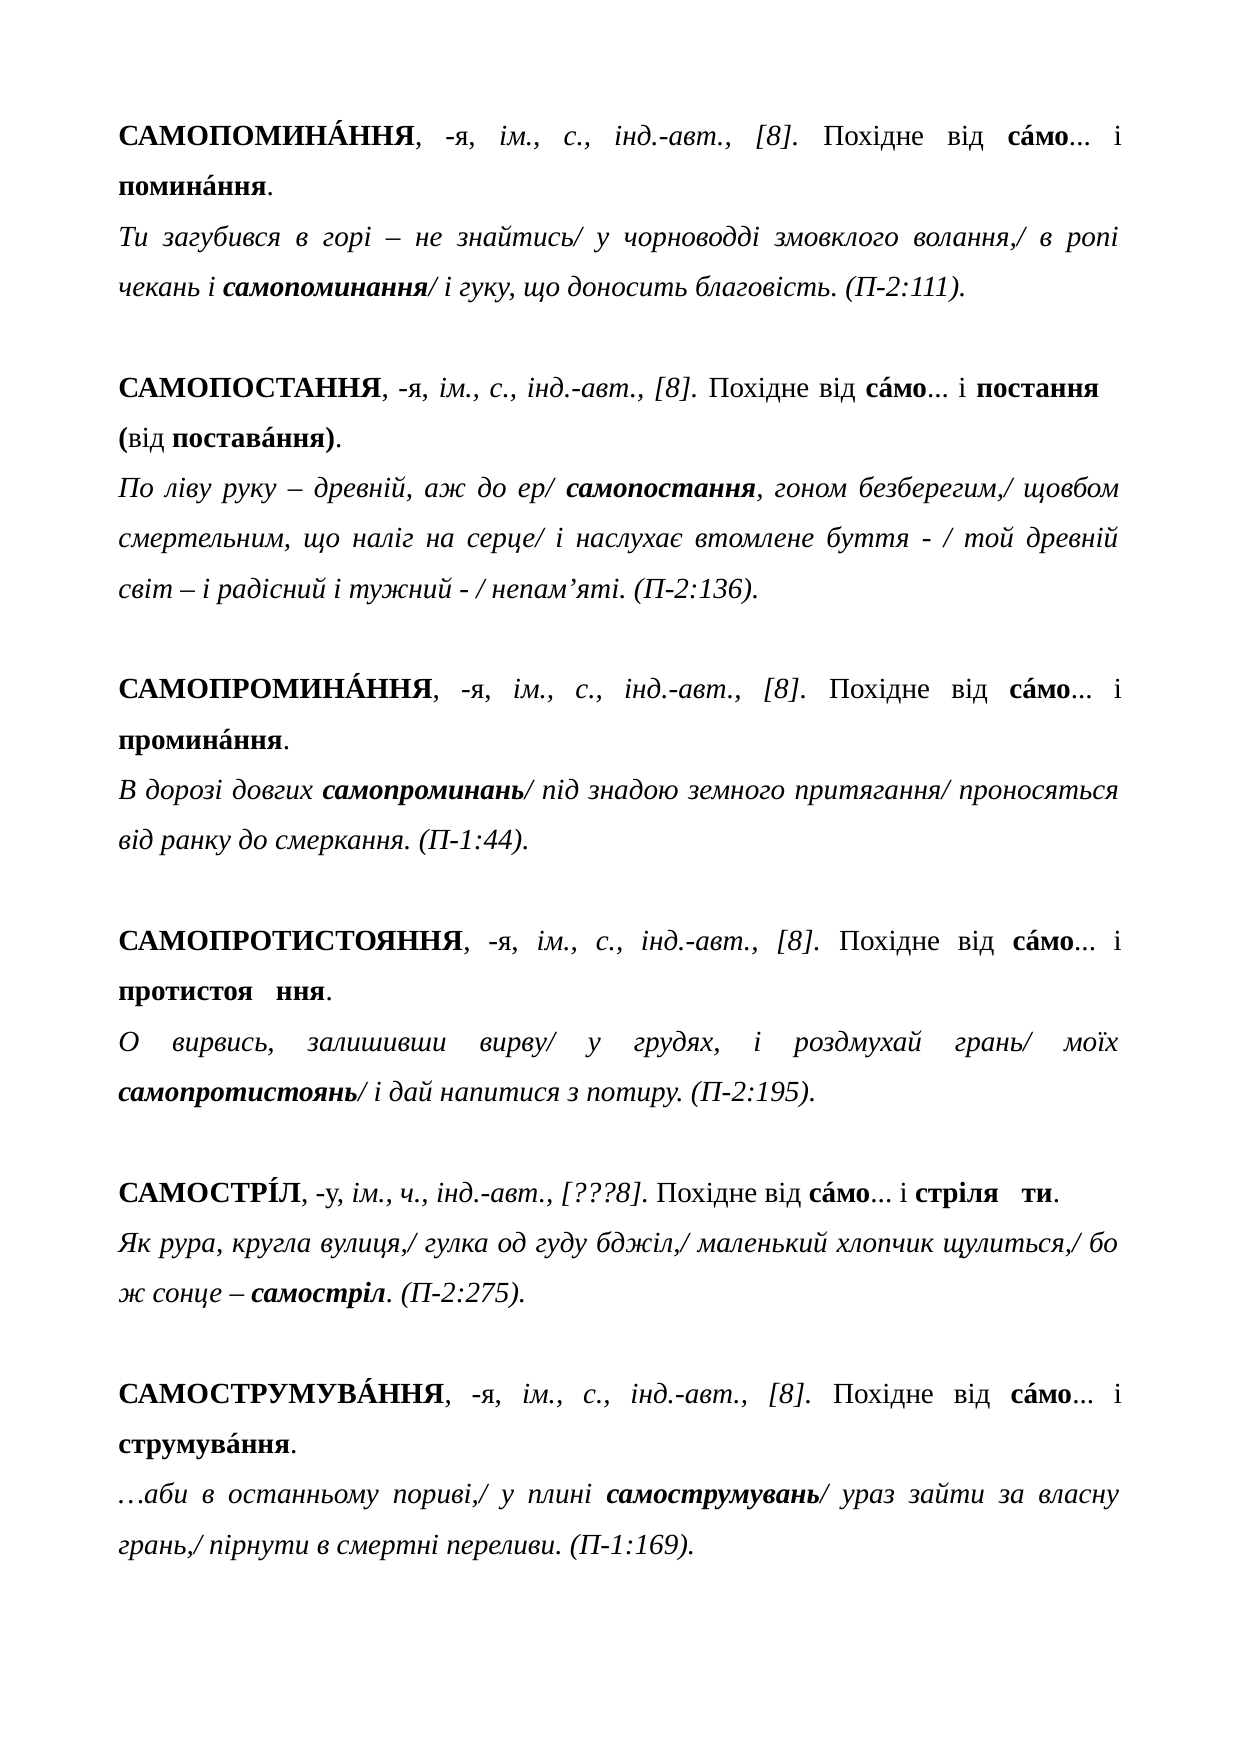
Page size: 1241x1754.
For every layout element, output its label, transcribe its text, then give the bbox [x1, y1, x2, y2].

text Самострíл, -у, ім., ч., інд.-авт., [???8]. Похідне від сáмо... і стріляти. [118, 1175, 1122, 1208]
text Як рура, кругла вулиця,/ гулка од гуду бджіл,/ маленький хлопчик щулиться,/ бо ж сонце – самостріл. (П-2:275). [118, 1225, 1122, 1309]
text О вирвись, залишивши вирву/ у грудях, і роздмухай грань/ моїх самопротистоянь/ і дай напитися з потиру. (П-2:195). [118, 1024, 1122, 1108]
text Ти загубився в горі – не знайтись/ у чорноводді змовклого волання,/ в ропі чекань і самопоминання/ і гуку, що доносить благовість. (П-2:111). [118, 219, 1122, 303]
text Самострумувáння, -я, ім., с., інд.-авт., [8]. Похідне від сáмо... і струмувáння. [118, 1376, 1122, 1460]
text Самопостання, -я, ім., с., інд.-авт., [8]. Похідне від сáмо... і постання (від поставáння). [118, 370, 1122, 453]
text По ліву руку – древній, аж до ер/ самопостання, гоном безберегим,/ щовбом смертельним, що наліг на серце/ і наслухає втомлене буття - / той древній світ – і радісний і тужний - / непам’яті. (П-2:136). [118, 470, 1122, 604]
text В дорозі довгих самопроминань/ під знадою земного притягання/ проносяться від ранку до смеркання. (П-1:44). [118, 772, 1122, 856]
text …аби в останньому пориві,/ у плині самострумувань/ ураз зайти за власну грань,/ пірнути в смертні переливи. (П-1:169). [118, 1477, 1122, 1560]
text Самопротистояння, -я, ім., с., інд.-авт., [8]. Похідне від сáмо... і протистояння. [118, 923, 1122, 1007]
text Самопроминáння, -я, ім., с., інд.-авт., [8]. Похідне від сáмо... і проминáння. [118, 672, 1122, 755]
text Самопоминáння, -я, ім., с., інд.-авт., [8]. Похідне від сáмо... і поминáння. [118, 118, 1122, 202]
